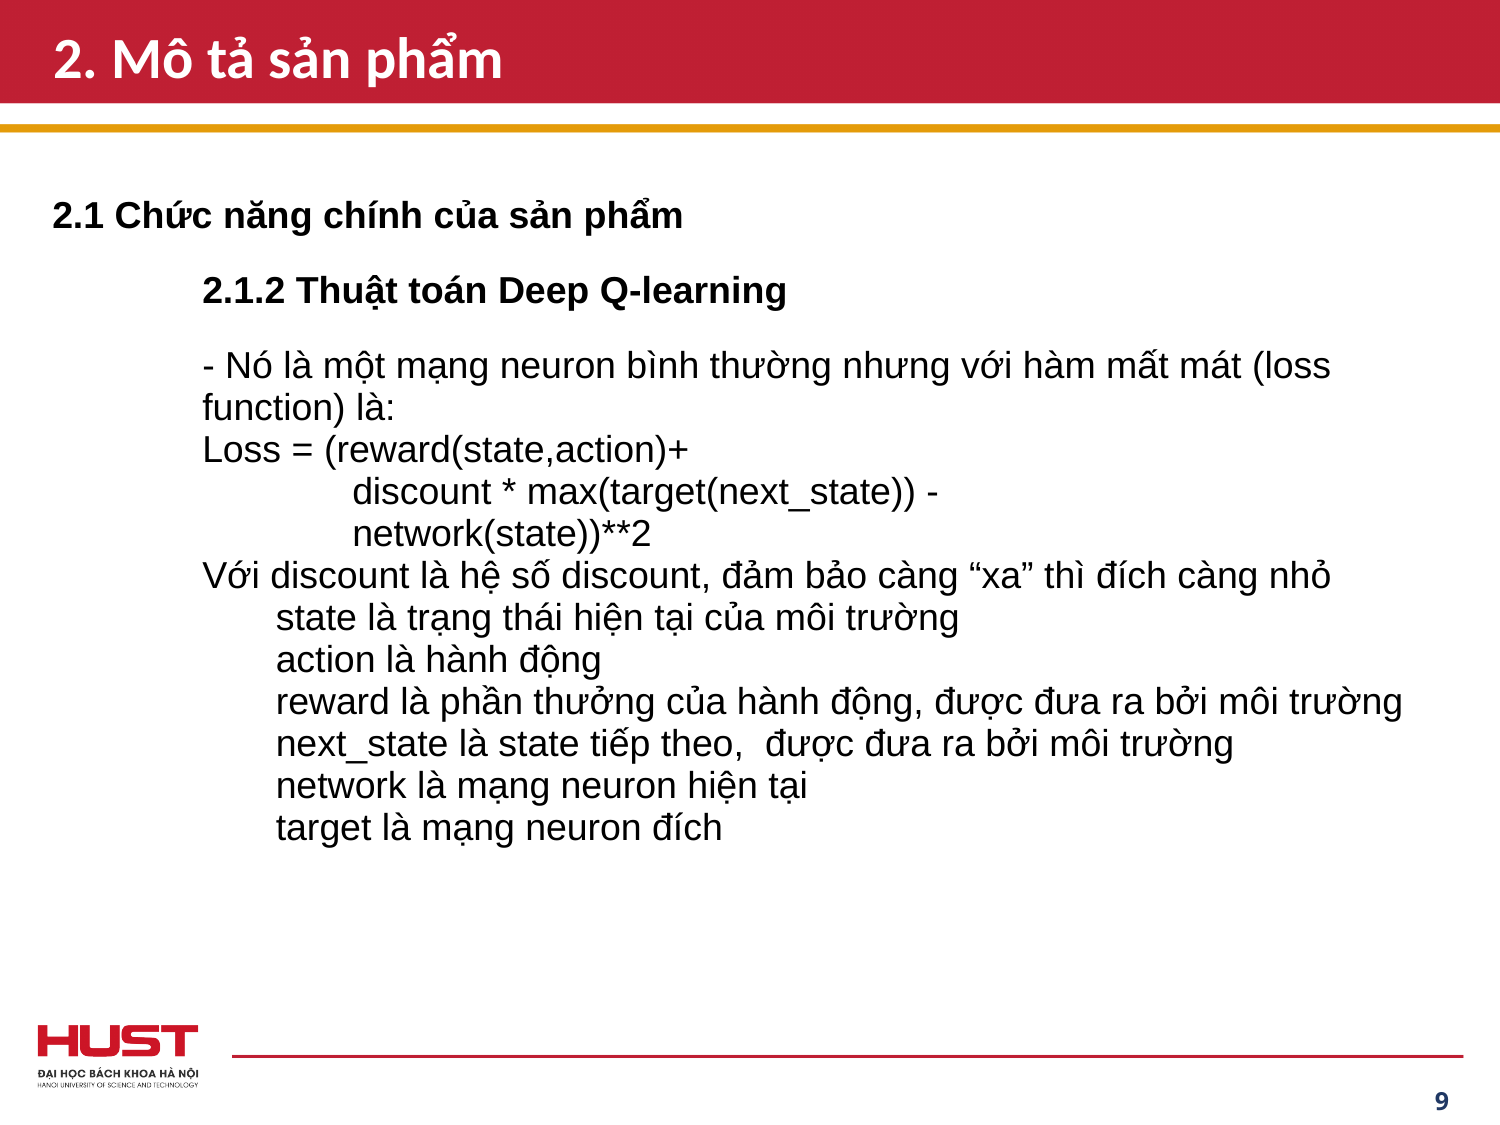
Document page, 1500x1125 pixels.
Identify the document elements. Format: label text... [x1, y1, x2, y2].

text_box - Nó là một mạng neuron bình thường nhưng với hàm mất mát (loss function) là: Loss = (reward(state,action)+ discount * max(target(next_state)) - network(state))**2 Với discount là hệ số discount, đảm bảo càng “xa” thì đích càng nhỏ state là trạng thái hiện tại của môi trường action là hành động reward là phần thưởng của hành động, được đưa ra bởi môi trường next_state là state tiếp theo, được đưa ra bởi môi trường network là mạng neuron hiện tại target là mạng neuron đích [187, 338, 1426, 1109]
title 2. Mô tả sản phẩm [38, 12, 1462, 87]
text_box 2.1.2 Thuật toán Deep Q-learning [37, 262, 1463, 338]
text_box 2.1 Chức năng chính của sản phẩm [37, 187, 1463, 262]
picture [0, 0, 1500, 1125]
